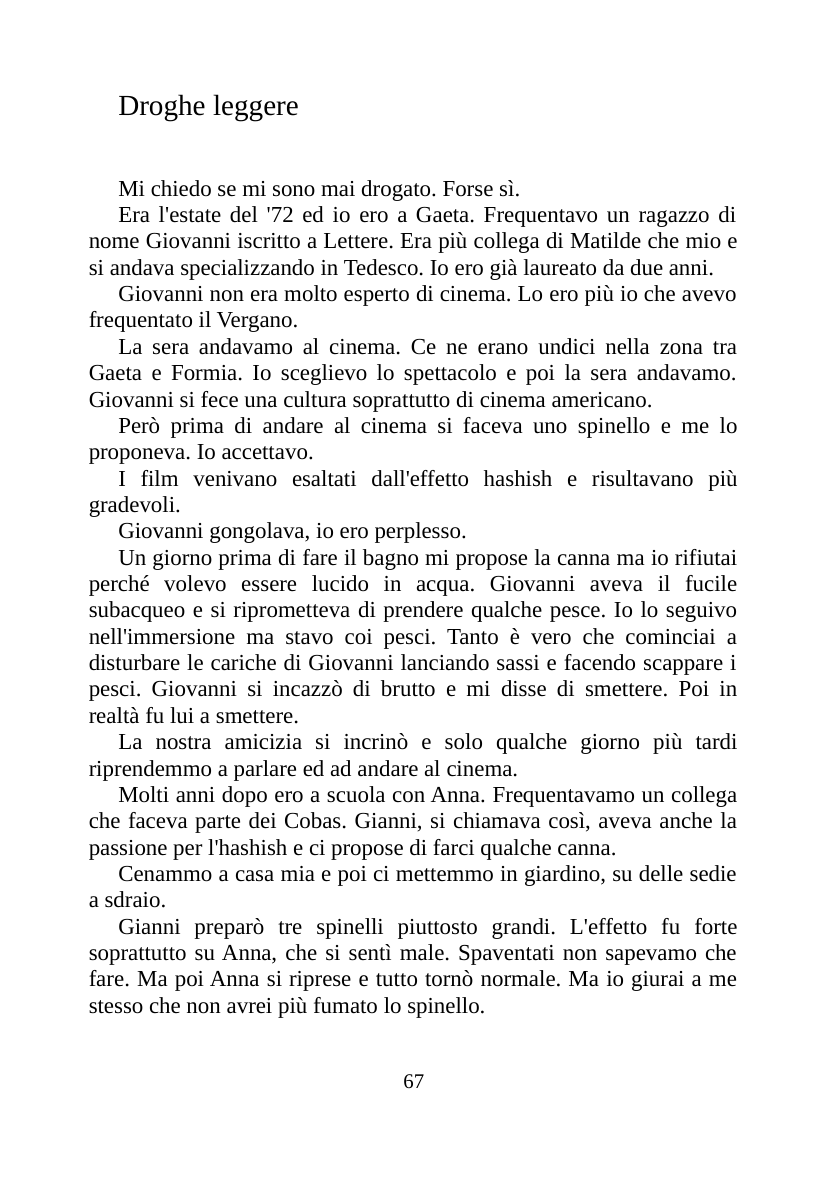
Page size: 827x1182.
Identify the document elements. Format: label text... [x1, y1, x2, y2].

text La sera andavamo al cinema. Ce ne erano undici nella zona tra Gaeta e Formia. Io sceglievo lo spettacolo e poi la sera andavamo. Giovanni si fece una cultura soprattutto di cinema americano. [88, 333, 738, 412]
text La nostra amicizia si incrinò e solo qualche giorno più tardi riprendemmo a parlare ed ad andare al cinema. [88, 728, 738, 781]
subtitle Droghe leggere [88, 88, 738, 122]
text Un giorno prima di fare il bagno mi propose la canna ma io rifiutai perché volevo essere lucido in acqua. Giovanni aveva il fucile subacqueo e si riprometteva di prendere qualche pesce. Io lo seguivo nell'immersione ma stavo coi pesci. Tanto è vero che cominciai a disturbare le cariche di Giovanni lanciando sassi e facendo scappare i pesci. Giovanni si incazzò di brutto e mi disse di smettere. Poi in realtà fu lui a smettere. [88, 544, 738, 728]
text Giovanni gongolava, io ero perplesso. [88, 517, 738, 544]
text Molti anni dopo ero a scuola con Anna. Frequentavamo un collega che faceva parte dei Cobas. Gianni, si chiamava così, aveva anche la passione per l'hashish e ci propose di farci qualche canna. [88, 781, 738, 860]
text I film venivano esaltati dall'effetto hashish e risultavano più gradevoli. [88, 465, 738, 517]
text Era l'estate del '72 ed io ero a Gaeta. Frequentavo un ragazzo di nome Giovanni iscritto a Lettere. Era più collega di Matilde che mio e si andava specializzando in Tedesco. Io ero già laureato da due anni. [88, 201, 738, 280]
text Però prima di andare al cinema si faceva uno spinello e me lo proponeva. Io accettavo. [88, 412, 738, 465]
text Cenammo a casa mia e poi ci mettemmo in giardino, su delle sedie a sdraio. [88, 860, 738, 913]
text Mi chiedo se mi sono mai drogato. Forse sì. [88, 175, 738, 201]
text Giovanni non era molto esperto di cinema. Lo ero più io che avevo frequentato il Vergano. [88, 280, 738, 333]
text Gianni preparò tre spinelli piuttosto grandi. L'effetto fu forte soprattutto su Anna, che si sentì male. Spaventati non sapevamo che fare. Ma poi Anna si riprese e tutto tornò normale. Ma io giurai a me stesso che non avrei più fumato lo spinello. [88, 913, 738, 1018]
